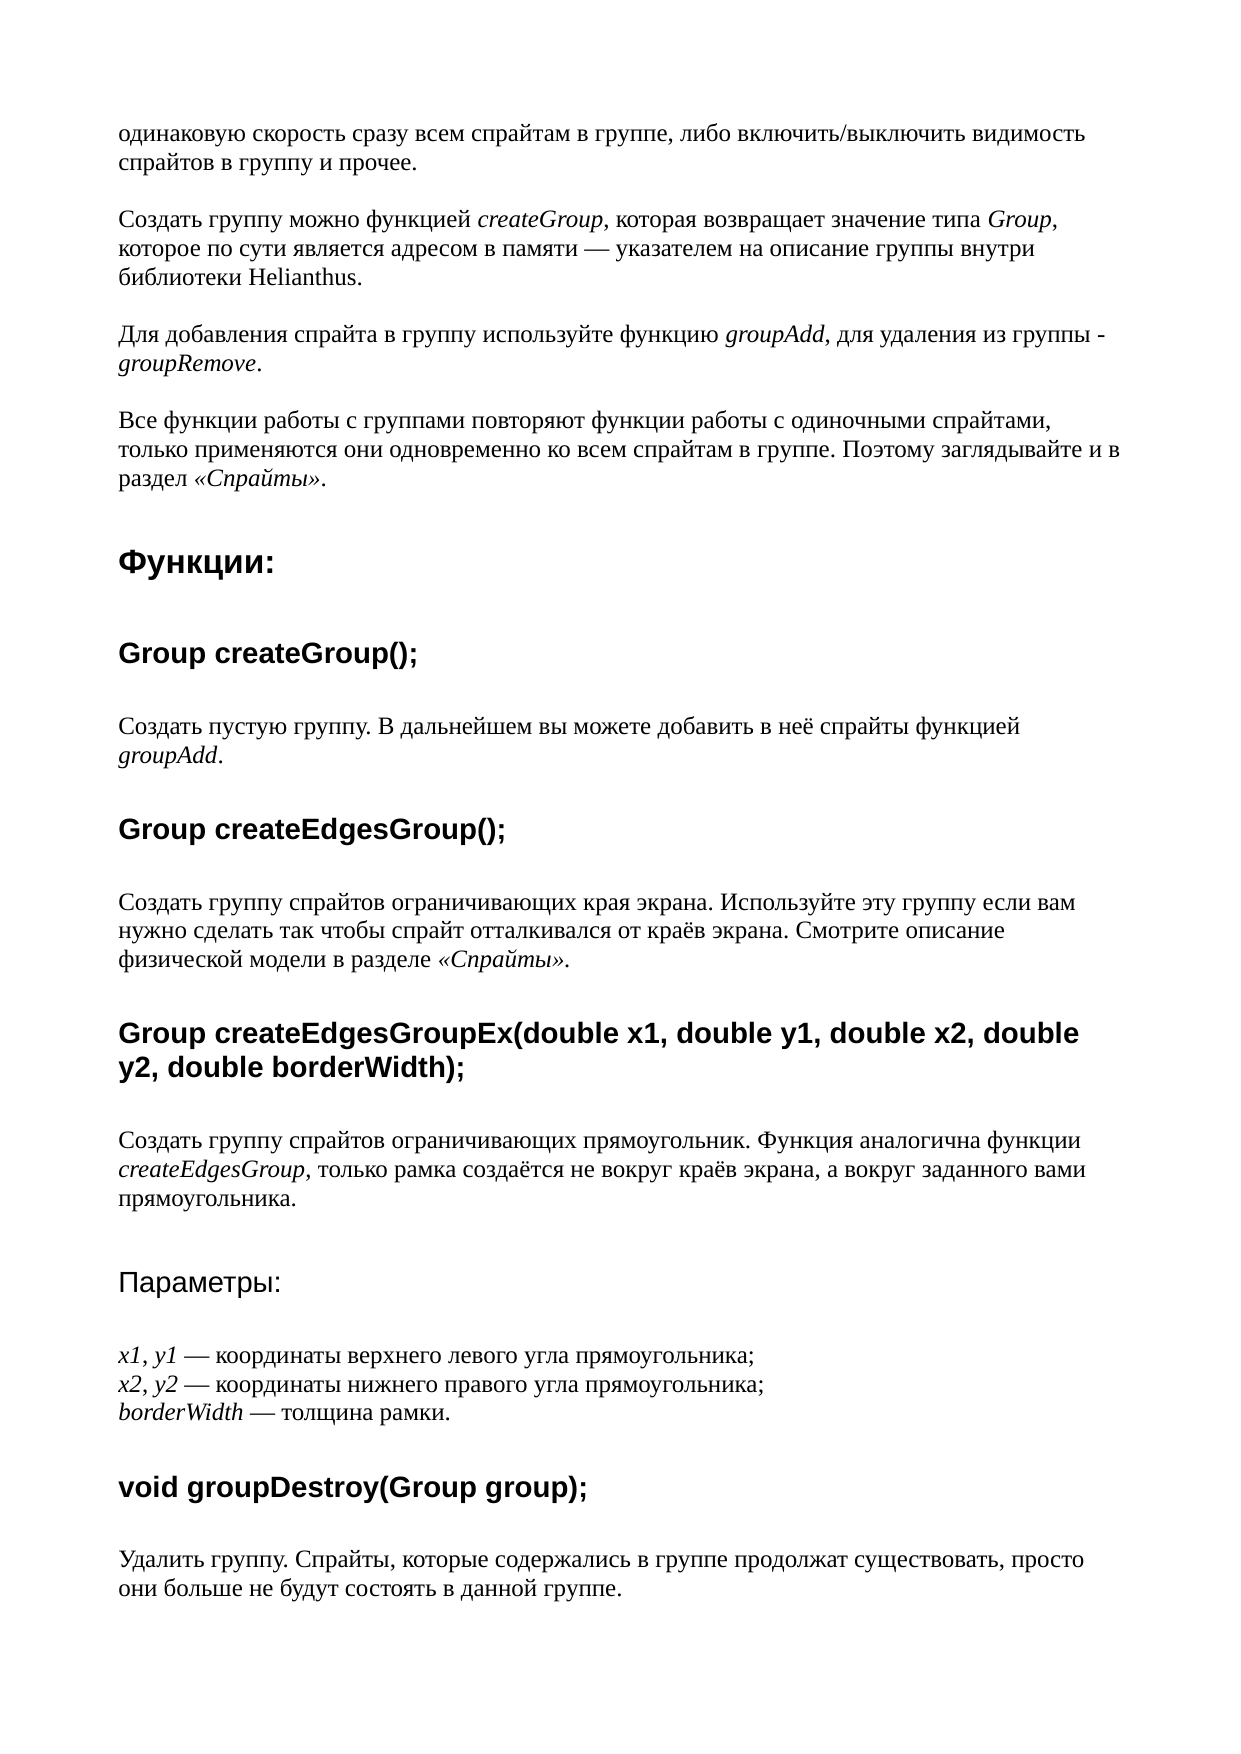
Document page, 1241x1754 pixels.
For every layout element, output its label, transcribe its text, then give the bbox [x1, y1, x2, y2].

text Все функции работы с группами повторяют функции работы с одиночными спрайтами, только применяются они одновременно ко всем спрайтам в группе. Поэтому заглядывайте и в раздел «Спрайты». [118, 406, 1122, 492]
text Создать группу можно функцией createGroup, которая возвращает значение типа Group, которое по сути является адресом в памяти — указателем на описание группы внутри библиотеки Helianthus. [118, 204, 1122, 291]
text одинаковую скорость сразу всем спрайтам в группе, либо включить/выключить видимость спрайтов в группу и прочее. [118, 118, 1122, 176]
text x1, y1 — координаты верхнего левого угла прямоугольника; [118, 1340, 1122, 1369]
subtitle Group createEdgesGroupEx(double x1, double y1, double x2, double y2, double borderWidth); [118, 1016, 1122, 1084]
text Создать группу спрайтов ограничивающих края экрана. Используйте эту группу если вам нужно сделать так чтобы спрайт отталкивался от краёв экрана. Смотрите описание физической модели в разделе «Спрайты». [118, 887, 1122, 973]
text Удалить группу. Спрайты, которые содержались в группе продолжат существовать, просто они больше не будут состоять в данной группе. [118, 1544, 1122, 1602]
text x2, y2 — координаты нижнего правого угла прямоугольника; [118, 1369, 1122, 1397]
subtitle Параметры: [118, 1265, 1122, 1299]
text Создать группу спрайтов ограничивающих прямоугольник. Функция аналогична функции createEdgesGroup, только рамка создаётся не вокруг краёв экрана, а вокруг заданного вами прямоугольника. [118, 1125, 1122, 1211]
text Создать пустую группу. В дальнейшем вы можете добавить в неё спрайты функцией groupAdd. [118, 711, 1122, 768]
subtitle Функции: [118, 541, 1122, 580]
subtitle void groupDestroy(Group group); [118, 1469, 1122, 1503]
subtitle Group createGroup(); [118, 636, 1122, 670]
subtitle Group createEdgesGroup(); [118, 812, 1122, 846]
text borderWidth — толщина рамки. [118, 1397, 1122, 1426]
text Для добавления спрайта в группу используйте функцию groupAdd, для удаления из группы - groupRemove. [118, 319, 1122, 377]
